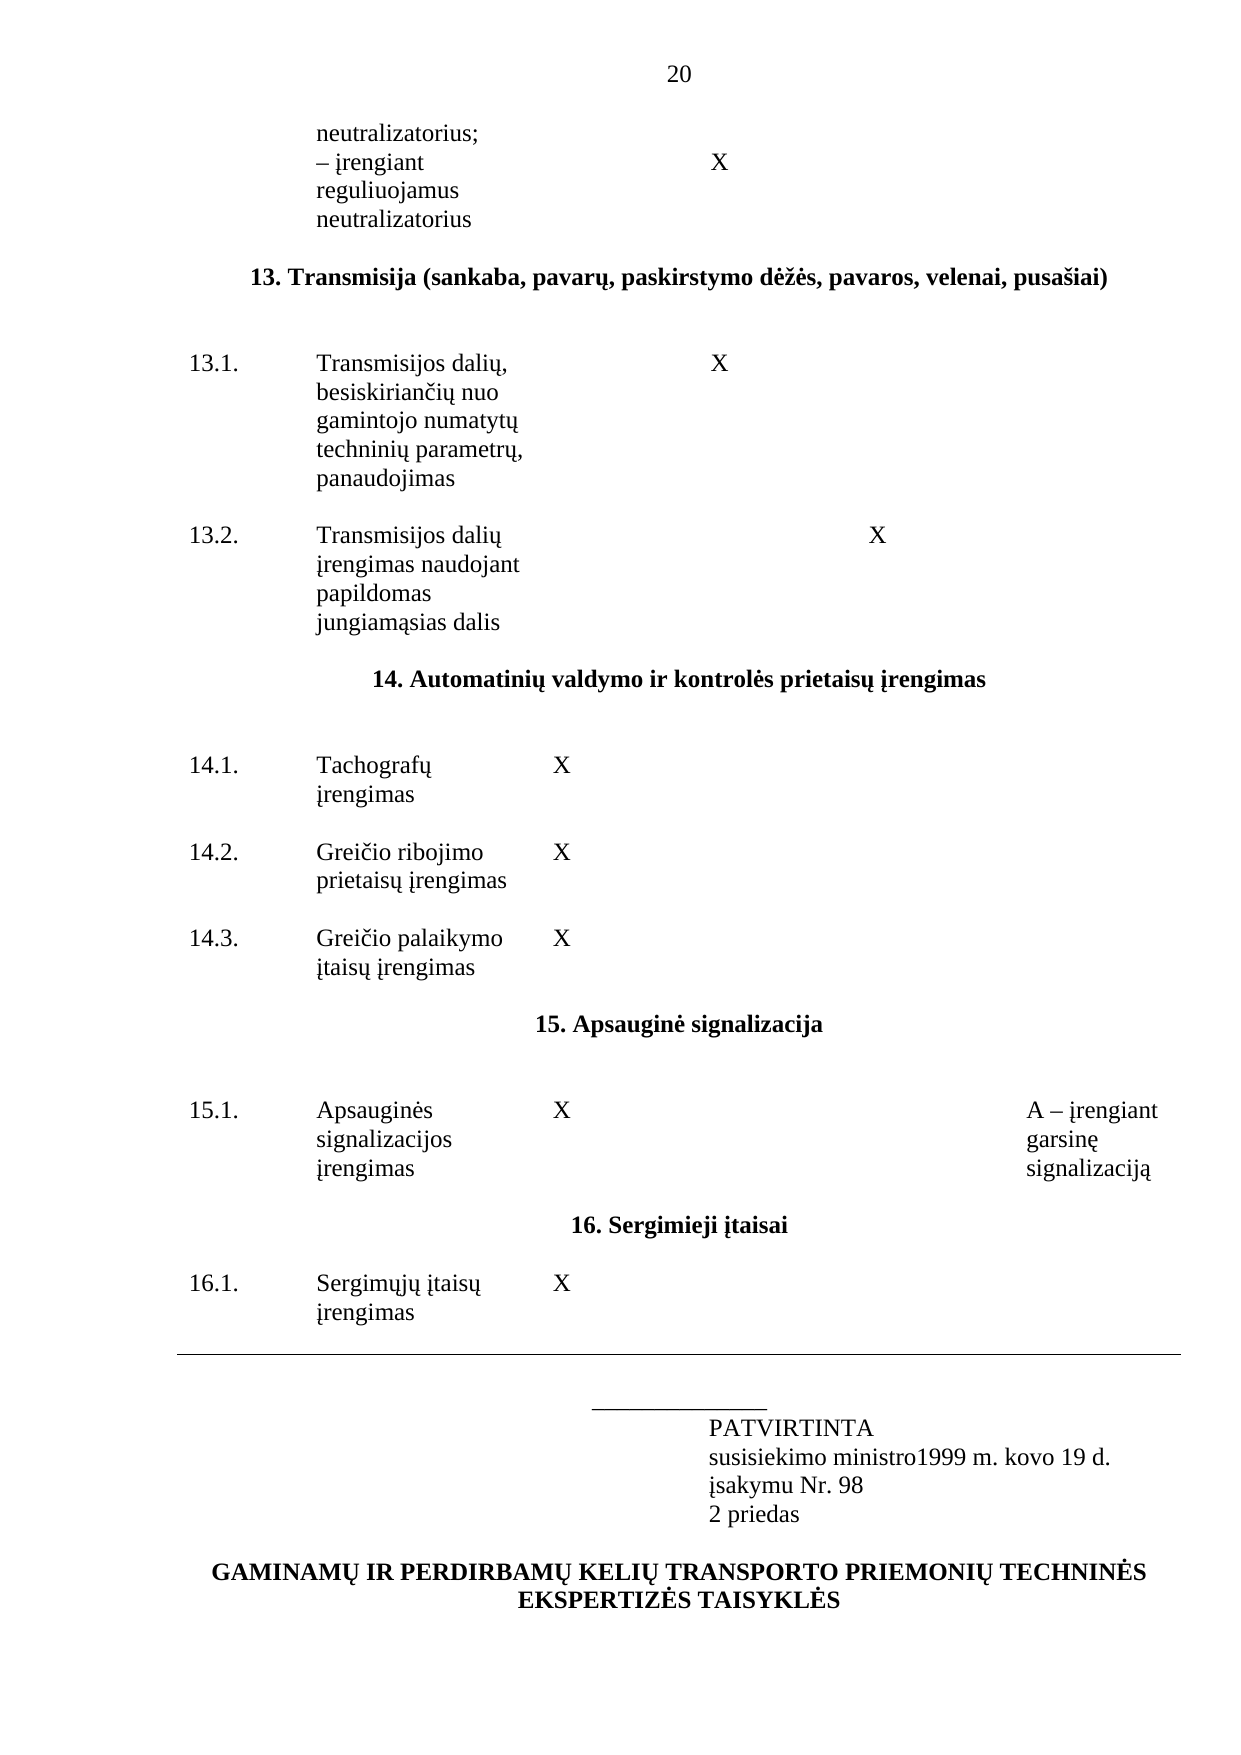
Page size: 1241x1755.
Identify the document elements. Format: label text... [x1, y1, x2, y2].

table_cell [305, 1067, 541, 1096]
table_cell [541, 521, 699, 549]
table_cell [857, 348, 1015, 377]
table_cell [177, 1182, 305, 1211]
table_cell [1015, 233, 1181, 262]
table_cell [857, 751, 1015, 808]
table_cell [699, 492, 857, 521]
table_cell [541, 1067, 699, 1096]
table_cell [1015, 521, 1181, 549]
table_cell 13. Transmisija (sankaba, pavarų, paskirstymo dėžės, pavaros, velenai, pusašiai) [177, 262, 1181, 319]
table_cell [177, 319, 305, 348]
table_cell Apsauginės signalizacijos įrengimas [305, 1096, 541, 1182]
table_cell [1015, 722, 1181, 751]
table_cell [541, 233, 699, 262]
table_cell [857, 1096, 1015, 1182]
table_cell neutralizatorius; [305, 118, 541, 147]
table_cell [857, 118, 1015, 147]
table_cell [699, 808, 857, 837]
text PATVIRTINTA [177, 1413, 1181, 1442]
table_cell X [541, 751, 699, 808]
table_cell [305, 233, 541, 262]
table_cell [1015, 981, 1181, 1009]
table_cell [1015, 118, 1181, 147]
table_cell [541, 406, 699, 492]
table_cell [857, 1326, 1015, 1354]
table_cell [305, 808, 541, 837]
table_cell [1015, 348, 1181, 377]
table_cell [541, 722, 699, 751]
table_cell Tachografų įrengimas [305, 751, 541, 808]
table_cell [541, 377, 699, 406]
table_cell [857, 147, 1015, 233]
table_cell [177, 1326, 305, 1354]
table_cell [541, 118, 699, 147]
table_cell 16.1. [177, 1268, 305, 1326]
table_cell [1015, 549, 1181, 636]
table_cell [699, 751, 857, 808]
table_cell [177, 492, 305, 521]
table_cell Transmisijos dalių, besiskiriančių nuo gamintojo numatytų techninių parametrų, panaudojimas [305, 348, 541, 492]
table_cell [857, 1182, 1015, 1211]
text susisiekimo ministro1999 m. kovo 19 d. [177, 1442, 1181, 1470]
table_cell [857, 377, 1015, 406]
table_cell [699, 636, 857, 664]
table_cell [857, 1268, 1015, 1326]
table_cell [699, 1326, 857, 1354]
text įsakymu Nr. 98 [177, 1470, 1181, 1499]
table_cell [699, 894, 857, 923]
table_cell X [541, 1268, 699, 1326]
table_cell [857, 549, 1015, 636]
table_cell Greičio palaikymo įtaisų įrengimas [305, 923, 541, 981]
table_cell [541, 549, 699, 636]
table_cell Sergimųjų įtaisų įrengimas [305, 1268, 541, 1326]
table_cell [541, 894, 699, 923]
table_cell 13.1. [177, 348, 305, 492]
table_cell [541, 636, 699, 664]
table_cell [305, 636, 541, 664]
table_cell [305, 722, 541, 751]
table_cell [699, 521, 857, 549]
table_cell 14. Automatinių valdymo ir kontrolės prietaisų įrengimas [177, 664, 1181, 722]
table_cell 15. Apsauginė signalizacija [177, 1009, 1181, 1067]
table_cell 14.2. [177, 837, 305, 894]
table_cell [1015, 1067, 1181, 1096]
table_cell [1015, 147, 1181, 233]
table_cell 15.1. [177, 1096, 305, 1182]
table_cell [305, 319, 541, 348]
table_cell X [857, 521, 1015, 549]
table_cell [541, 492, 699, 521]
text ______________ [177, 1384, 1181, 1413]
table_cell [857, 722, 1015, 751]
table_cell [541, 808, 699, 837]
table_cell [177, 233, 305, 262]
table_cell [857, 406, 1015, 492]
table_cell [857, 894, 1015, 923]
table_cell – įrengiant reguliuojamus neutralizatorius [305, 147, 541, 233]
table_cell [177, 549, 305, 636]
table_cell 16. Sergimieji įtaisai [177, 1211, 1181, 1268]
table_cell [699, 233, 857, 262]
table_cell [541, 147, 699, 233]
table_cell [699, 1067, 857, 1096]
table_cell [177, 981, 305, 1009]
table_cell A – įrengiant garsinę signalizaciją [1015, 1096, 1181, 1182]
table_cell X [699, 147, 857, 233]
table_cell [541, 348, 699, 377]
table_cell [177, 894, 305, 923]
table_cell [699, 377, 857, 406]
table_cell [857, 636, 1015, 664]
table_cell [541, 1326, 699, 1354]
table_cell [1015, 492, 1181, 521]
table_cell [699, 118, 857, 147]
table_cell [1015, 894, 1181, 923]
table_cell [305, 894, 541, 923]
table_cell [857, 233, 1015, 262]
table_cell [1015, 751, 1181, 808]
text 2 priedas [177, 1499, 1181, 1528]
table_cell [699, 722, 857, 751]
table_cell [699, 1182, 857, 1211]
table_cell [699, 923, 857, 981]
table_cell [1015, 923, 1181, 981]
table_cell [1015, 319, 1181, 348]
table_cell [177, 147, 305, 233]
table_cell [699, 837, 857, 894]
table_cell X [541, 837, 699, 894]
table_cell X [699, 348, 857, 377]
table_cell [857, 808, 1015, 837]
table_cell [699, 981, 857, 1009]
table_cell [1015, 636, 1181, 664]
table_cell [857, 923, 1015, 981]
table_cell Greičio ribojimo prietaisų įrengimas [305, 837, 541, 894]
table_cell [177, 808, 305, 837]
text GAMINAMŲ IR PERDIRBAMŲ KELIŲ TRANSPORTO PRIEMONIŲ TECHNINĖS EKSPERTIZĖS TAISYKLĖS [177, 1557, 1181, 1614]
table_cell [857, 981, 1015, 1009]
table_cell [857, 319, 1015, 348]
table_cell [699, 319, 857, 348]
table_cell 14.3. [177, 923, 305, 981]
table_cell [699, 406, 857, 492]
table_cell Transmisijos dalių įrengimas naudojant papildomas jungiamąsias dalis [305, 521, 541, 636]
table_cell [857, 837, 1015, 894]
table_cell [699, 549, 857, 636]
table_cell X [541, 1096, 699, 1182]
table_cell [699, 1268, 857, 1326]
table_cell [857, 1067, 1015, 1096]
table_cell [699, 1096, 857, 1182]
table_cell [1015, 837, 1181, 894]
table_cell [177, 722, 305, 751]
table_cell [177, 1067, 305, 1096]
table_cell [305, 1326, 541, 1354]
table_cell [1015, 406, 1181, 492]
table_cell [1015, 1182, 1181, 1211]
table_cell [305, 1182, 541, 1211]
table_cell [1015, 377, 1181, 406]
table_cell X [541, 923, 699, 981]
table_cell [857, 492, 1015, 521]
table_cell [305, 981, 541, 1009]
table_cell [1015, 1268, 1181, 1326]
table_cell [1015, 808, 1181, 837]
table_cell [541, 981, 699, 1009]
table_cell [305, 492, 541, 521]
table_cell 14.1. [177, 751, 305, 808]
table_cell 13.2. [177, 521, 305, 549]
table_cell [541, 319, 699, 348]
table_cell [1015, 1326, 1181, 1354]
table_cell [177, 636, 305, 664]
table_cell [177, 118, 305, 147]
table_cell [541, 1182, 699, 1211]
